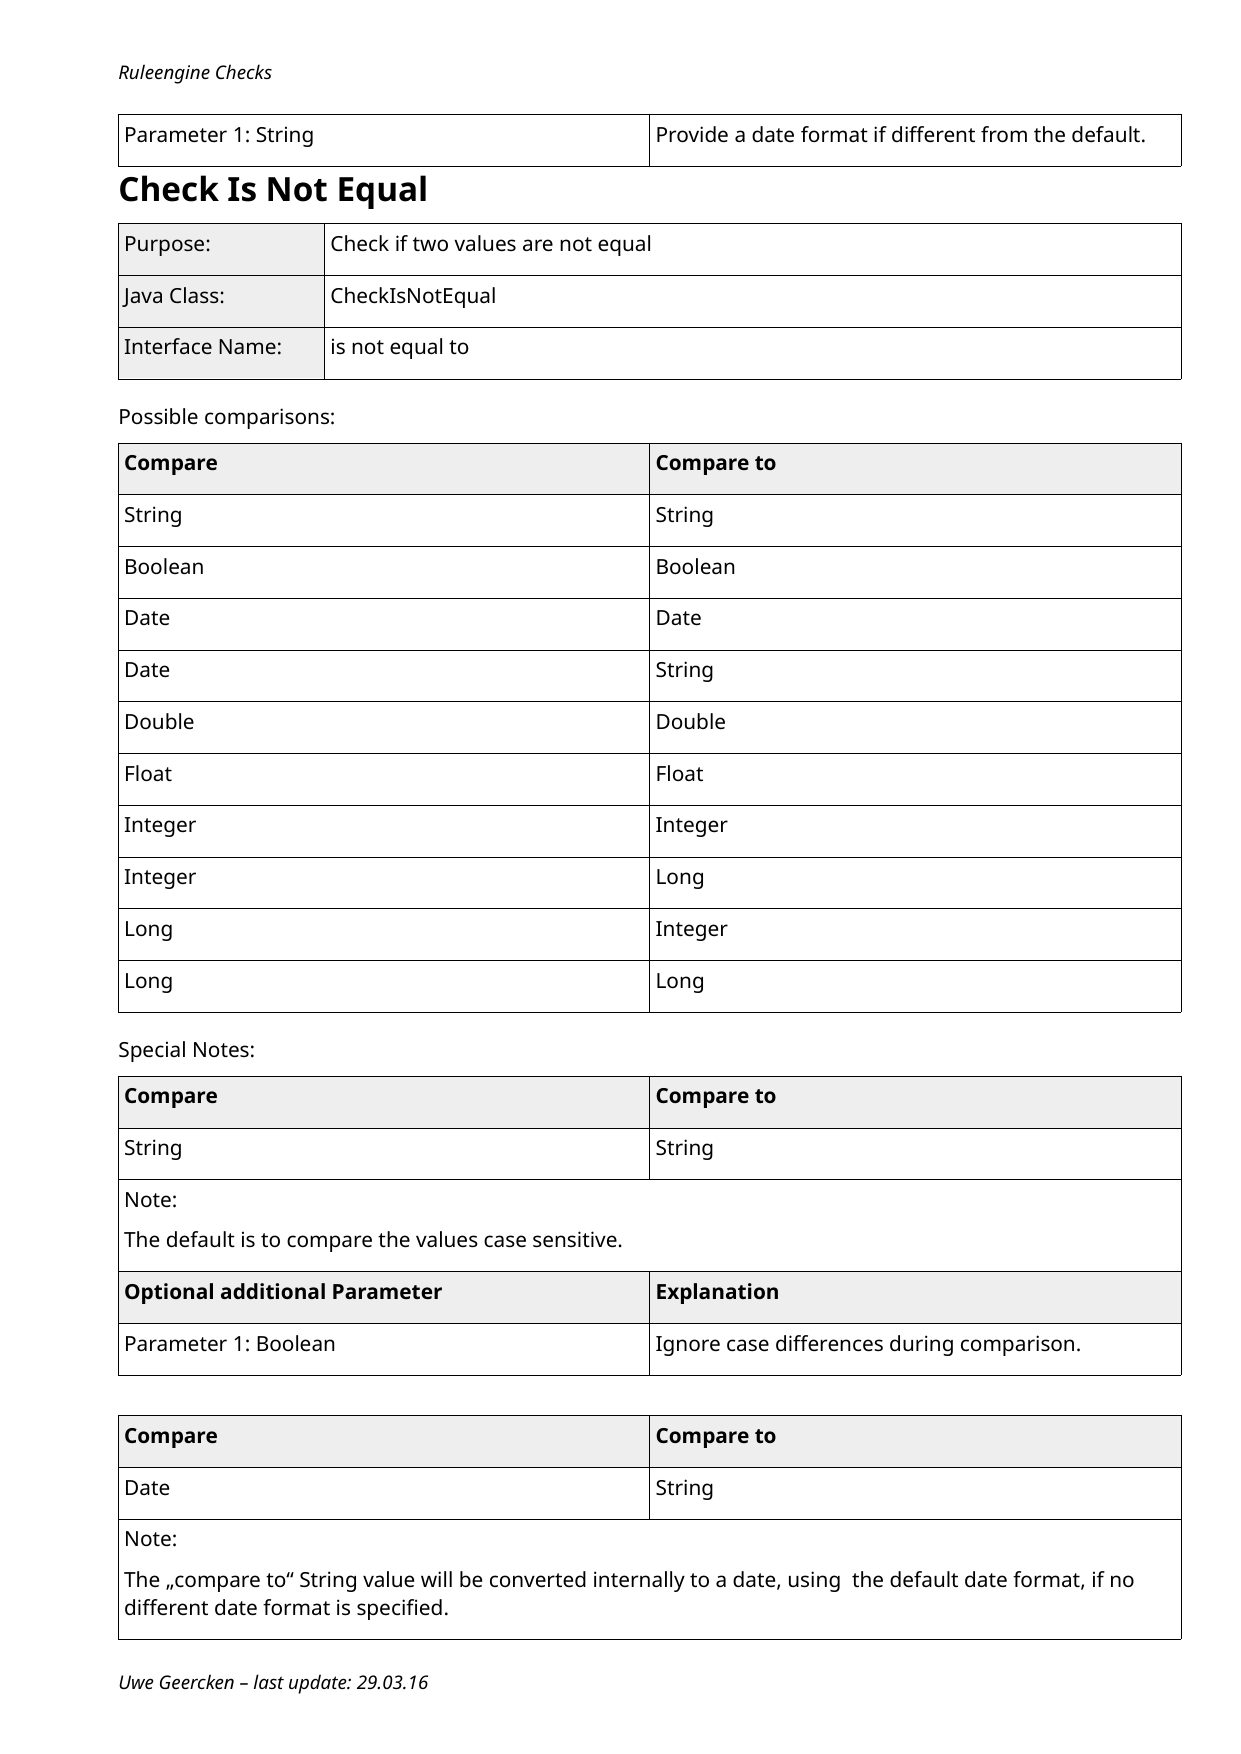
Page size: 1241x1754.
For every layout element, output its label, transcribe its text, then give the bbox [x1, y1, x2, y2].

table_cell Java Class: [119, 276, 324, 327]
table_cell Explanation [650, 1272, 1181, 1323]
table_cell Date [119, 599, 649, 649]
table_cell Long [650, 961, 1181, 1012]
table_cell Optional additional Parameter [119, 1272, 649, 1323]
table_header Compare [119, 1416, 649, 1467]
table_cell Float [650, 754, 1181, 805]
table_cell Interface Name: [119, 328, 324, 378]
text Special Notes: [118, 1036, 1181, 1064]
table_cell Integer [119, 806, 649, 857]
table_header Compare [119, 444, 649, 494]
table_cell Boolean [650, 547, 1181, 598]
table_cell Date [650, 599, 1181, 649]
table_cell Parameter 1: Boolean [119, 1324, 649, 1375]
table_cell CheckIsNotEqual [325, 276, 1181, 327]
table_cell String [650, 495, 1181, 546]
table_cell String [119, 495, 649, 546]
table_cell Note: The default is to compare the values case sensitive. [119, 1180, 1181, 1271]
table_cell String [650, 1129, 1181, 1179]
table_cell Boolean [119, 547, 649, 598]
table_header Compare to [650, 444, 1181, 494]
table_cell Parameter 1: String [119, 115, 649, 166]
table_cell is not equal to [325, 328, 1181, 378]
table_cell Integer [119, 858, 649, 908]
table_cell Double [650, 702, 1181, 753]
table_cell Note: The „compare to“ String value will be converted internally to a date, using the default date format, if no different date format is specified. [119, 1520, 1181, 1639]
table_cell Double [119, 702, 649, 753]
text Possible comparisons: [118, 402, 1181, 431]
table_cell String [650, 1468, 1181, 1519]
table_cell Float [119, 754, 649, 805]
table_cell Long [119, 961, 649, 1012]
table_cell Integer [650, 909, 1181, 960]
table_header Check if two values are not equal [325, 224, 1181, 275]
table_cell Long [650, 858, 1181, 908]
table_cell Ignore case differences during comparison. [650, 1324, 1181, 1375]
table_header Compare to [650, 1077, 1181, 1128]
table_cell Provide a date format if different from the default. [650, 115, 1181, 166]
table_header Compare to [650, 1416, 1181, 1467]
table_cell String [119, 1129, 649, 1179]
table_cell Date [119, 1468, 649, 1519]
table_header Purpose: [119, 224, 324, 275]
table_cell Date [119, 651, 649, 701]
table_cell String [650, 651, 1181, 701]
text Check Is Not Equal [118, 167, 1181, 211]
table_cell Integer [650, 806, 1181, 857]
table_header Compare [119, 1077, 649, 1128]
table_cell Long [119, 909, 649, 960]
